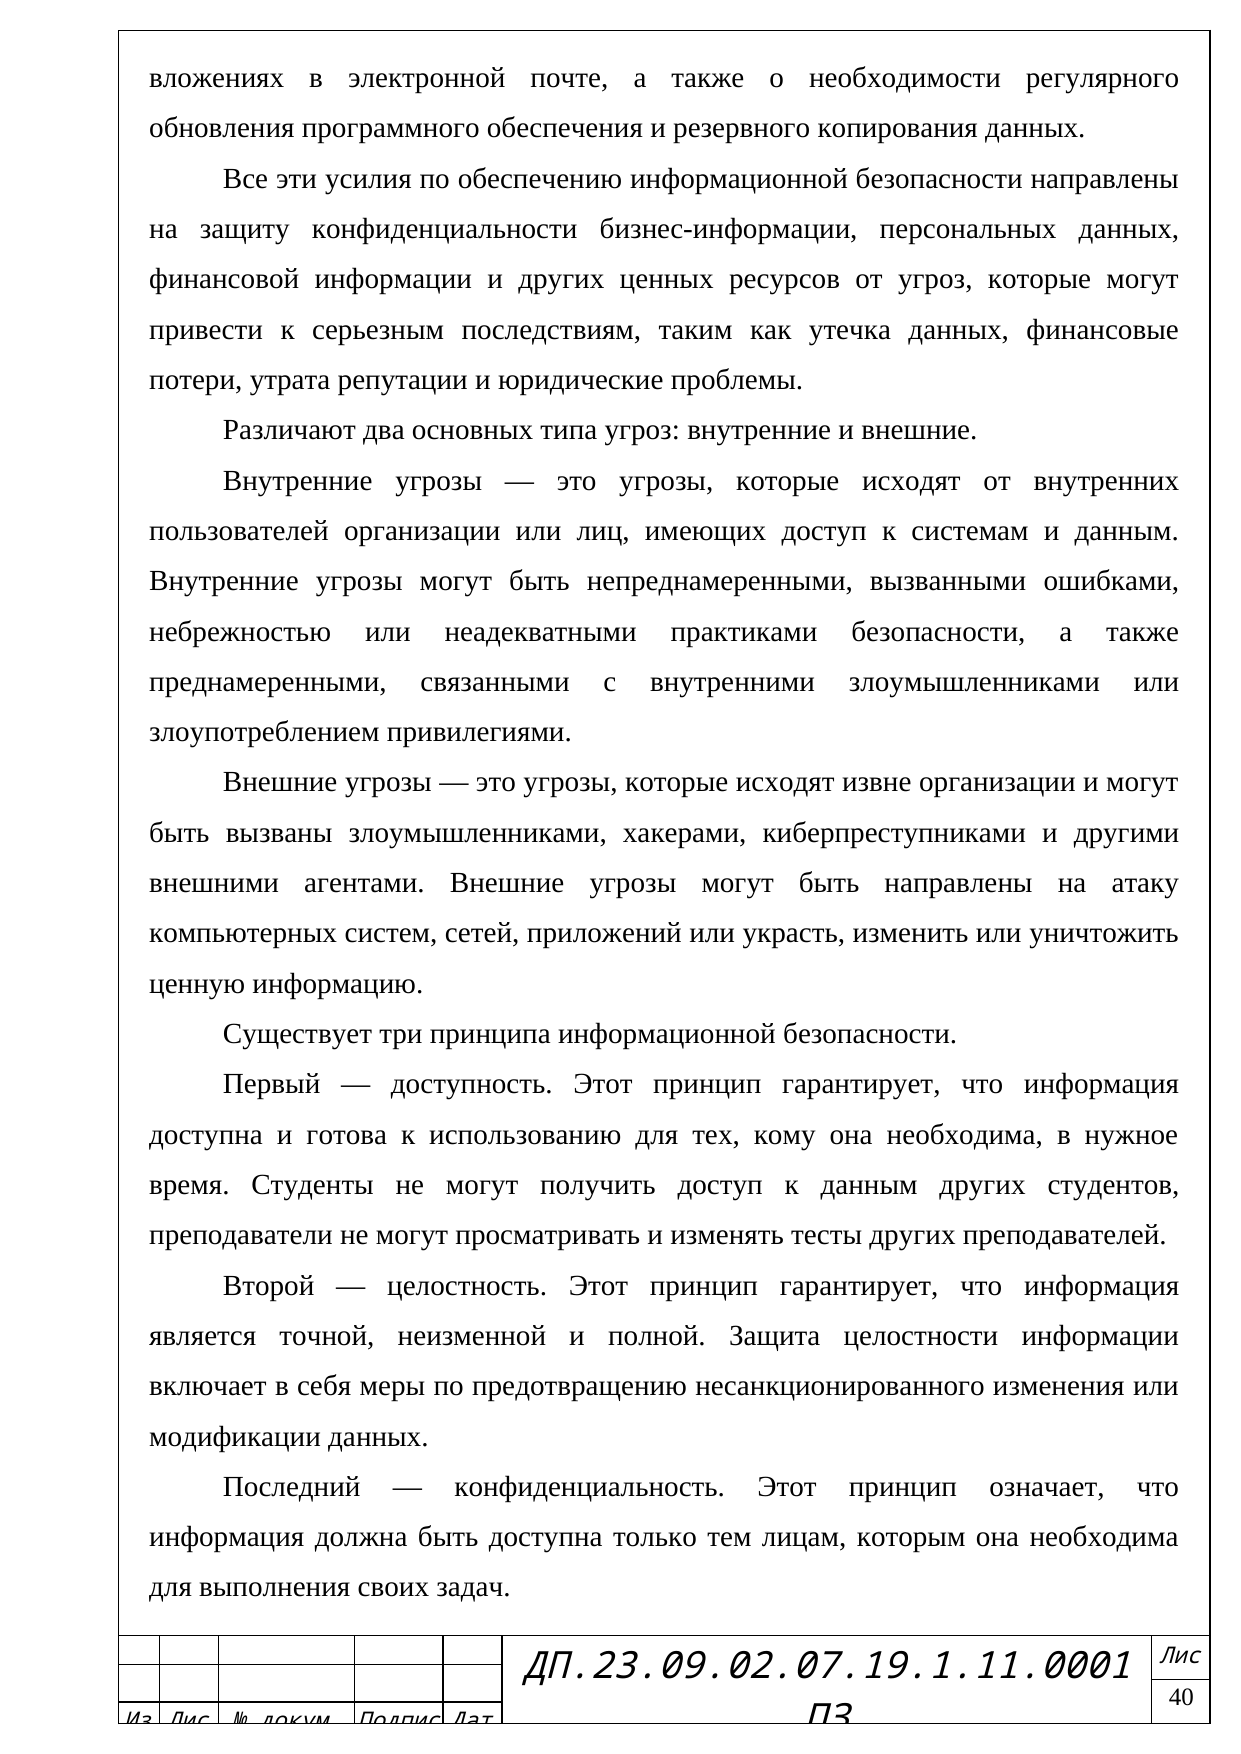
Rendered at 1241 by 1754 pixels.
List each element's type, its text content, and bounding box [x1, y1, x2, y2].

text Внешние угрозы — это угрозы, которые исходят извне организации и могут быть вызваны злоумышленниками, хакерами, киберпреступниками и другими внешними агентами. Внешние угрозы могут быть направлены на атаку компьютерных систем, сетей, приложений или украсть, изменить или уничтожить ценную информацию. [149, 764, 1180, 999]
text Второй — целостность. Этот принцип гарантирует, что информация является точной, неизменной и полной. Защита целостности информации включает в себя меры по предотвращению несанкционированного изменения или модификации данных. [149, 1268, 1180, 1452]
text Все эти усилия по обеспечению информационной безопасности направлены на защиту конфиденциальности бизнес-информации, персональных данных, финансовой информации и других ценных ресурсов от угроз, которые могут привести к серьезным последствиям, таким как утечка данных, финансовые потери, утрата репутации и юридические проблемы. [149, 161, 1180, 396]
text Существует три принципа информационной безопасности. [149, 1016, 1180, 1050]
text вложениях в электронной почте, а также о необходимости регулярного обновления программного обеспечения и резервного копирования данных. [149, 60, 1180, 144]
text Различают два основных типа угроз: внутренние и внешние. [149, 412, 1180, 446]
text Внутренние угрозы — это угрозы, которые исходят от внутренних пользователей организации или лиц, имеющих доступ к системам и данным. Внутренние угрозы могут быть непреднамеренными, вызванными ошибками, небрежностью или неадекватными практиками безопасности, а также преднамеренными, связанными с внутренними злоумышленниками или злоупотреблением привилегиями. [149, 463, 1180, 748]
text Первый — доступность. Этот принцип гарантирует, что информация доступна и готова к использованию для тех, кому она необходима, в нужное время. Студенты не могут получить доступ к данным других студентов, преподаватели не могут просматривать и изменять тесты других преподавателей. [149, 1066, 1180, 1251]
text Последний — конфиденциальность. Этот принцип означает, что информация должна быть доступна только тем лицам, которым она необходима для выполнения своих задач. [149, 1469, 1180, 1603]
